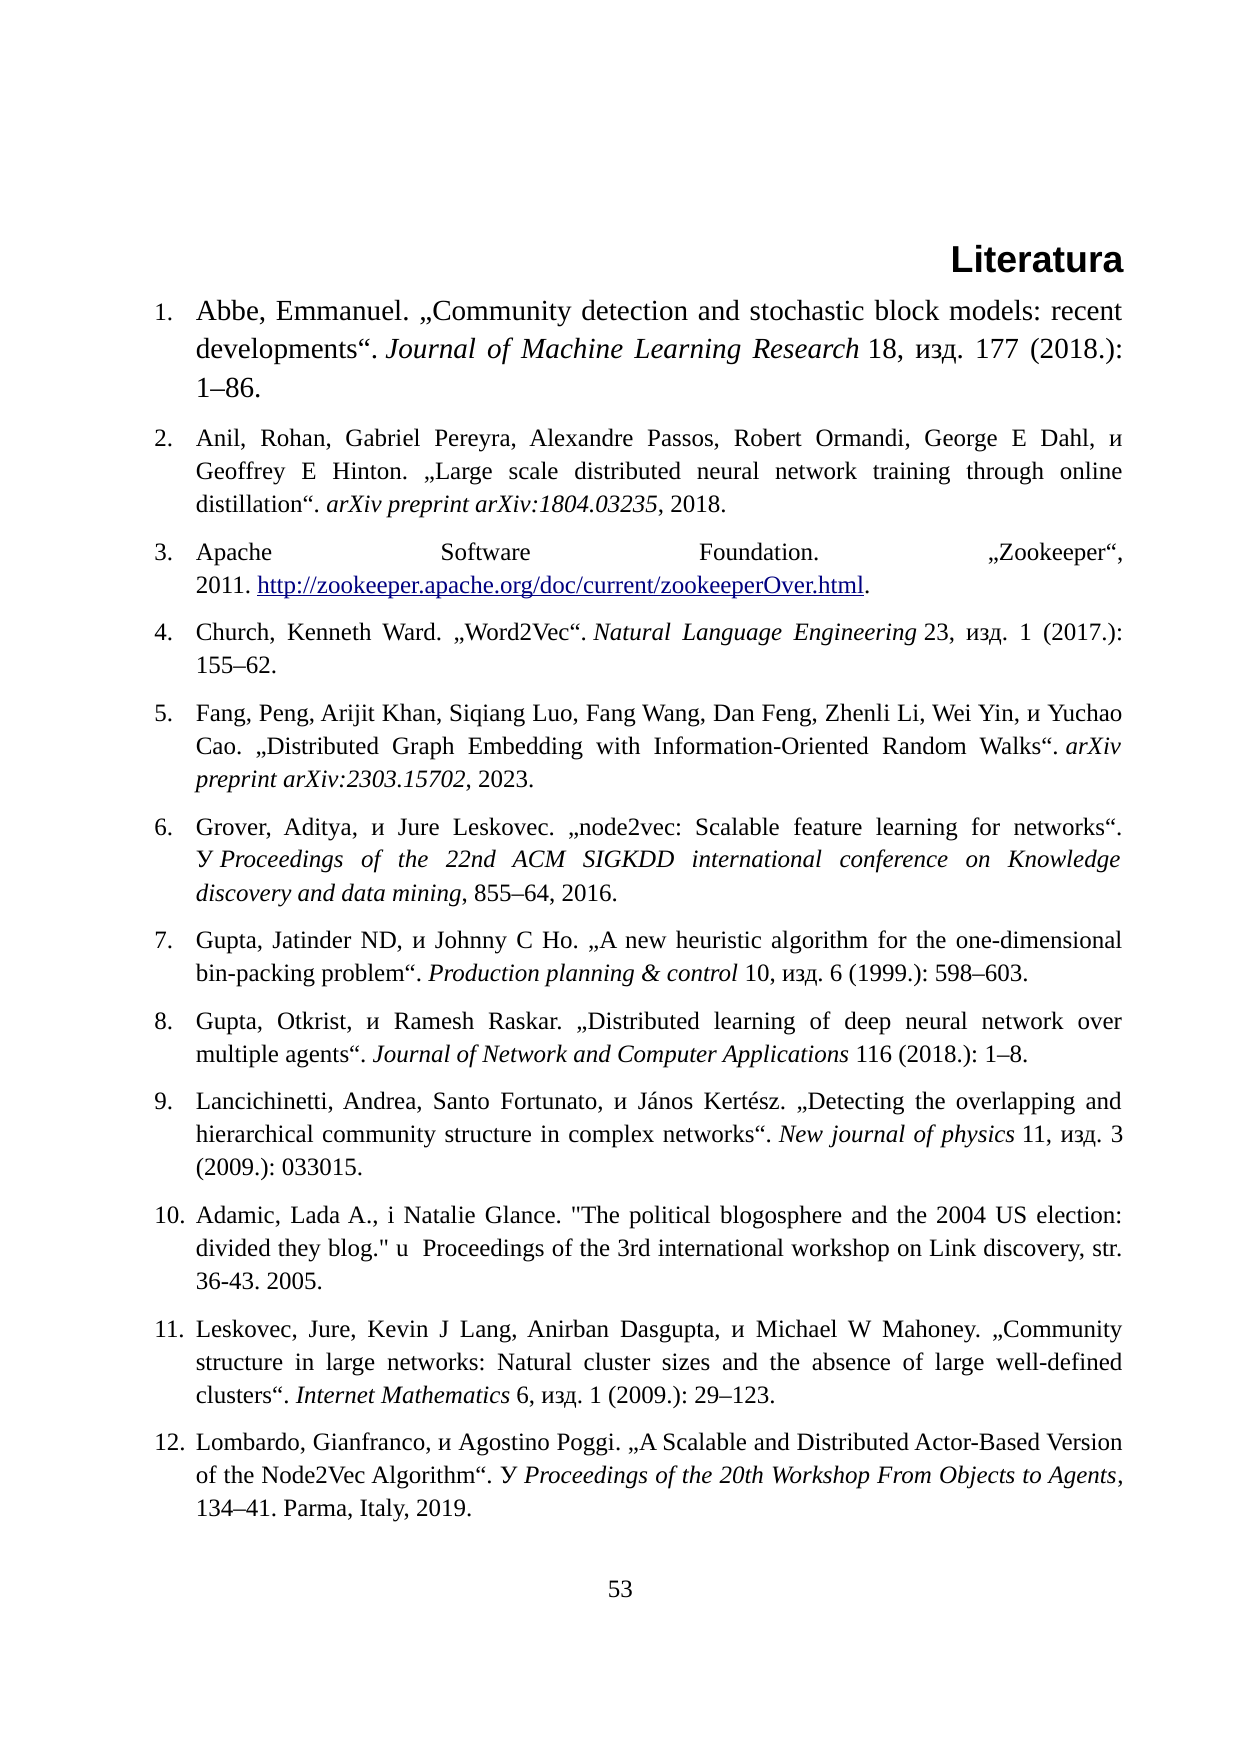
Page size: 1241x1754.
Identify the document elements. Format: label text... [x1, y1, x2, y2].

list Anil, Rohan, Gabriel Pereyra, Alexandre Passos, Robert Ormandi, George E Dahl, и Geoffrey E Hinton. „Large scale distributed neural network training through online distillation“. arXiv preprint arXiv:1804.03235, 2018. [154, 423, 1123, 518]
list Abbe, Emmanuel. „Community detection and stochastic block models: recent developments“. Journal of Machine Learning Research 18, изд. 177 (2018.): 1–86. [154, 293, 1123, 403]
list Church, Kenneth Ward. „Word2Vec“. Natural Language Engineering 23, изд. 1 (2017.): 155–62. [154, 617, 1123, 679]
subtitle Literatura [117, 237, 1123, 280]
list Grover, Aditya, и Jure Leskovec. „node2vec: Scalable feature learning for networks“. У Proceedings of the 22nd ACM SIGKDD international conference on Knowledge discovery and data mining, 855–64, 2016. [154, 812, 1123, 906]
list Gupta, Otkrist, и Ramesh Raskar. „Distributed learning of deep neural network over multiple agents“. Journal of Network and Computer Applications 116 (2018.): 1–8. [154, 1006, 1123, 1068]
list Leskovec, Jure, Kevin J Lang, Anirban Dasgupta, и Michael W Mahoney. „Community structure in large networks: Natural cluster sizes and the absence of large well-defined clusters“. Internet Mathematics 6, изд. 1 (2009.): 29–123. [154, 1314, 1123, 1408]
list Lancichinetti, Andrea, Santo Fortunato, и János Kertész. „Detecting the overlapping and hierarchical community structure in complex networks“. New journal of physics 11, изд. 3 (2009.): 033015. [154, 1086, 1123, 1181]
list Lombardo, Gianfranco, и Agostino Poggi. „A Scalable and Distributed Actor-Based Version of the Node2Vec Algorithm“. У Proceedings of the 20th Workshop From Objects to Agents, 134–41. Parma, Italy, 2019. [154, 1427, 1123, 1522]
list Adamic, Lada A., i Natalie Glance. "The political blogosphere and the 2004 US election: divided they blog." u Proceedings of the 3rd international workshop on Link discovery, str. 36-43. 2005. [154, 1200, 1123, 1295]
list Apache Software Foundation. „Zookeeper“, 2011. http://zookeeper.apache.org/doc/current/zookeeperOver.html. [154, 537, 1123, 598]
list Gupta, Jatinder ND, и Johnny C Ho. „A new heuristic algorithm for the one-dimensional bin-packing problem“. Production planning & control 10, изд. 6 (1999.): 598–603. [154, 925, 1123, 987]
list Fang, Peng, Arijit Khan, Siqiang Luo, Fang Wang, Dan Feng, Zhenli Li, Wei Yin, и Yuchao Cao. „Distributed Graph Embedding with Information-Oriented Random Walks“. arXiv preprint arXiv:2303.15702, 2023. [154, 698, 1123, 793]
